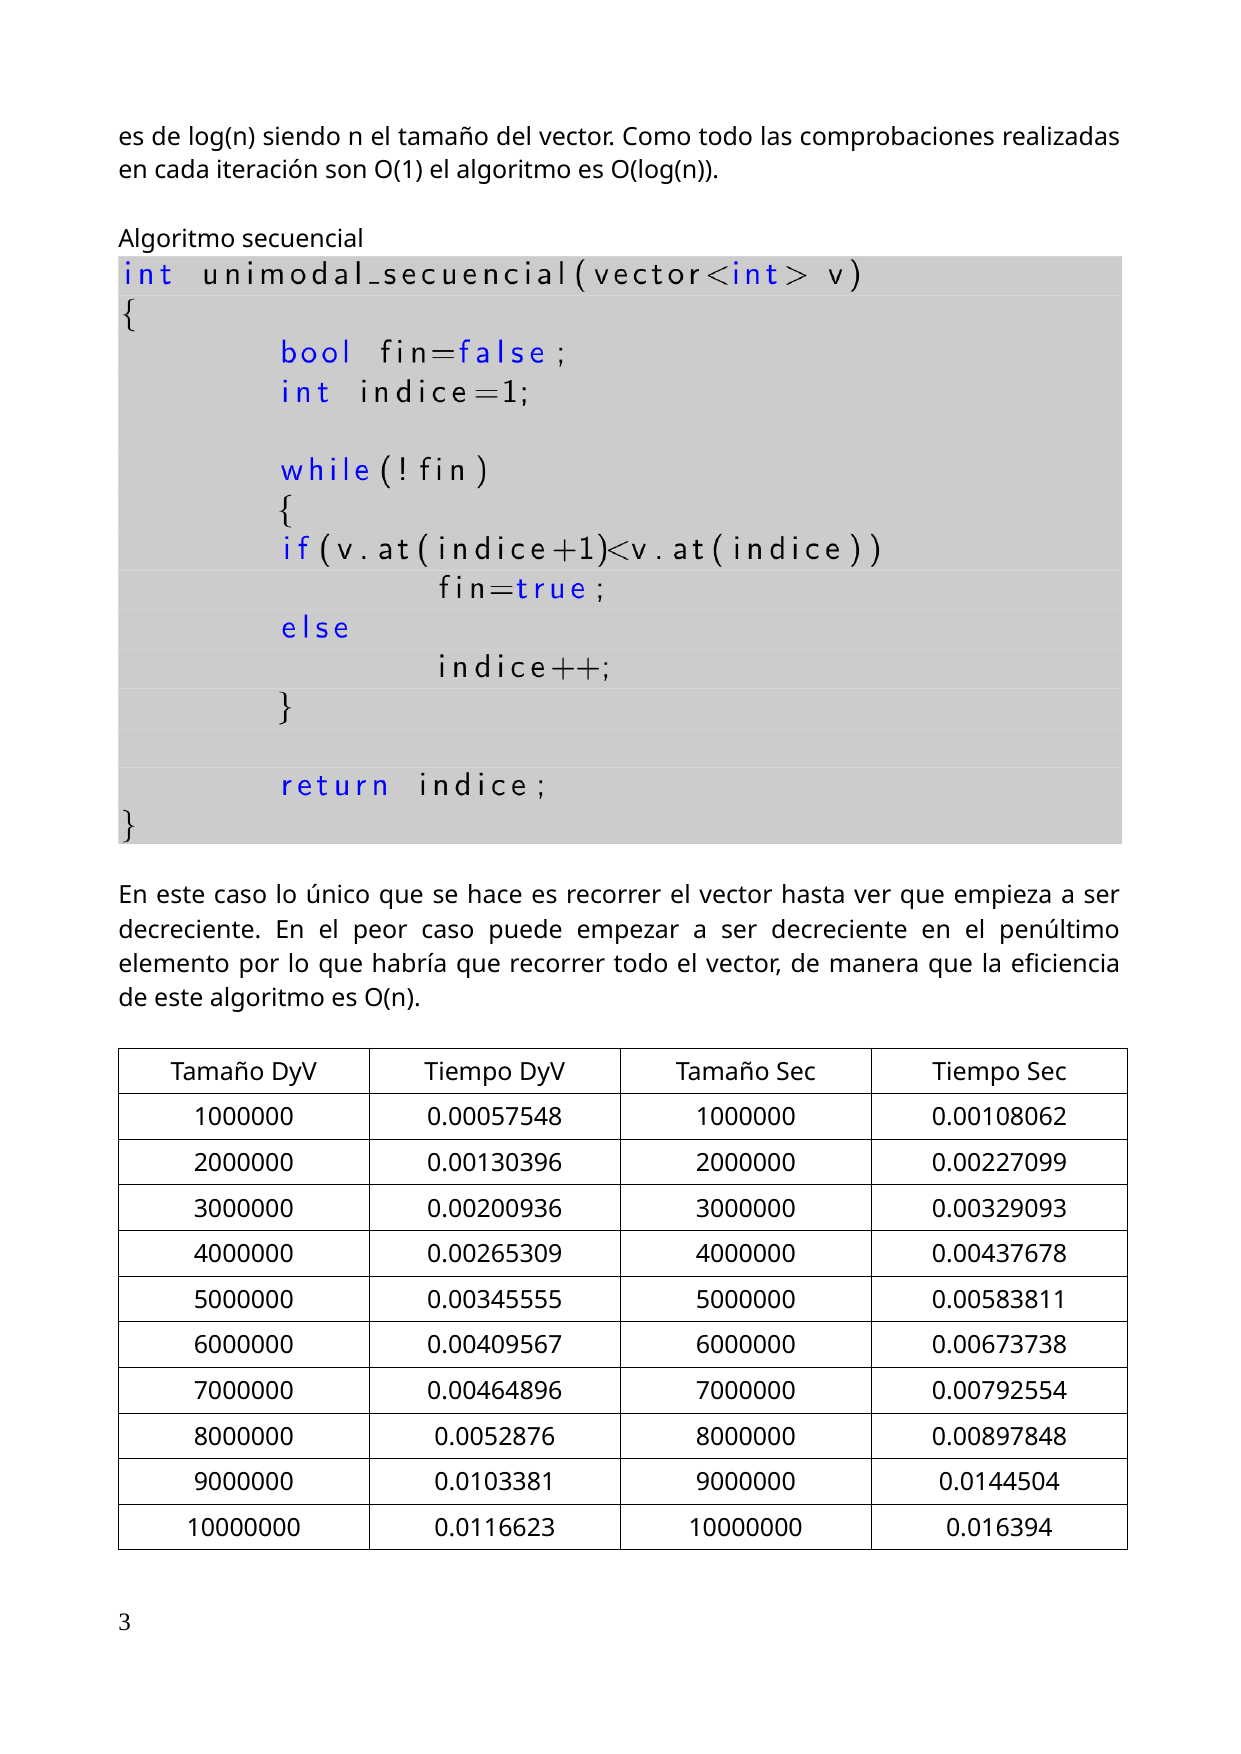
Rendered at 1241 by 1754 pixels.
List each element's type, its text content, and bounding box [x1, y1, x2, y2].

table_cell 2000000 [119, 1140, 369, 1184]
table_cell 1000000 [119, 1094, 369, 1139]
table_cell 0.00265309 [370, 1231, 620, 1276]
table_cell 4000000 [119, 1231, 369, 1276]
table_cell 10000000 [119, 1505, 369, 1549]
picture [118, 254, 1123, 844]
table_cell 3000000 [621, 1185, 871, 1230]
table_cell 0.00673738 [872, 1322, 1127, 1367]
table_cell 10000000 [621, 1505, 871, 1549]
table_header Tiempo DyV [370, 1049, 620, 1093]
table_cell 0.0103381 [370, 1459, 620, 1504]
table_cell 2000000 [621, 1140, 871, 1184]
table_cell 0.00057548 [370, 1094, 620, 1139]
table_cell 0.00200936 [370, 1185, 620, 1230]
table_cell 5000000 [119, 1277, 369, 1321]
table_cell 5000000 [621, 1277, 871, 1321]
text es de log(n) siendo n el tamaño del vector. Como todo las comprobaciones realizadas en cada iteración son O(1) el algoritmo es O(log(n)). [118, 118, 1122, 186]
table_cell 0.00345555 [370, 1277, 620, 1321]
table_cell 0.00437678 [872, 1231, 1127, 1276]
text Algoritmo secuencial [118, 220, 1122, 254]
table_cell 0.00464896 [370, 1368, 620, 1412]
table_cell 8000000 [621, 1414, 871, 1458]
table_cell 0.0116623 [370, 1505, 620, 1549]
table_cell 3000000 [119, 1185, 369, 1230]
table_cell 1000000 [621, 1094, 871, 1139]
table_cell 0.0052876 [370, 1414, 620, 1458]
table_cell 0.0144504 [872, 1459, 1127, 1504]
table_cell 9000000 [119, 1459, 369, 1504]
table_cell 0.016394 [872, 1505, 1127, 1549]
table_header Tamaño Sec [621, 1049, 871, 1093]
table_cell 0.00329093 [872, 1185, 1127, 1230]
table_cell 0.00897848 [872, 1414, 1127, 1458]
table_cell 7000000 [119, 1368, 369, 1412]
text En este caso lo único que se hace es recorrer el vector hasta ver que empieza a ser decreciente. En el peor caso puede empezar a ser decreciente en el penúltimo elemento por lo que habría que recorrer todo el vector, de manera que la eficiencia de este algoritmo es O(n). [118, 877, 1122, 1013]
table_cell 0.00108062 [872, 1094, 1127, 1139]
table_cell 0.00583811 [872, 1277, 1127, 1321]
table_cell 6000000 [621, 1322, 871, 1367]
table_cell 0.00130396 [370, 1140, 620, 1184]
table_cell 7000000 [621, 1368, 871, 1412]
table_cell 0.00227099 [872, 1140, 1127, 1184]
table_cell 4000000 [621, 1231, 871, 1276]
table_cell 0.00409567 [370, 1322, 620, 1367]
table_header Tiempo Sec [872, 1049, 1127, 1093]
table_cell 9000000 [621, 1459, 871, 1504]
table_header Tamaño DyV [119, 1049, 369, 1093]
table_cell 0.00792554 [872, 1368, 1127, 1412]
table_cell 8000000 [119, 1414, 369, 1458]
table_cell 6000000 [119, 1322, 369, 1367]
